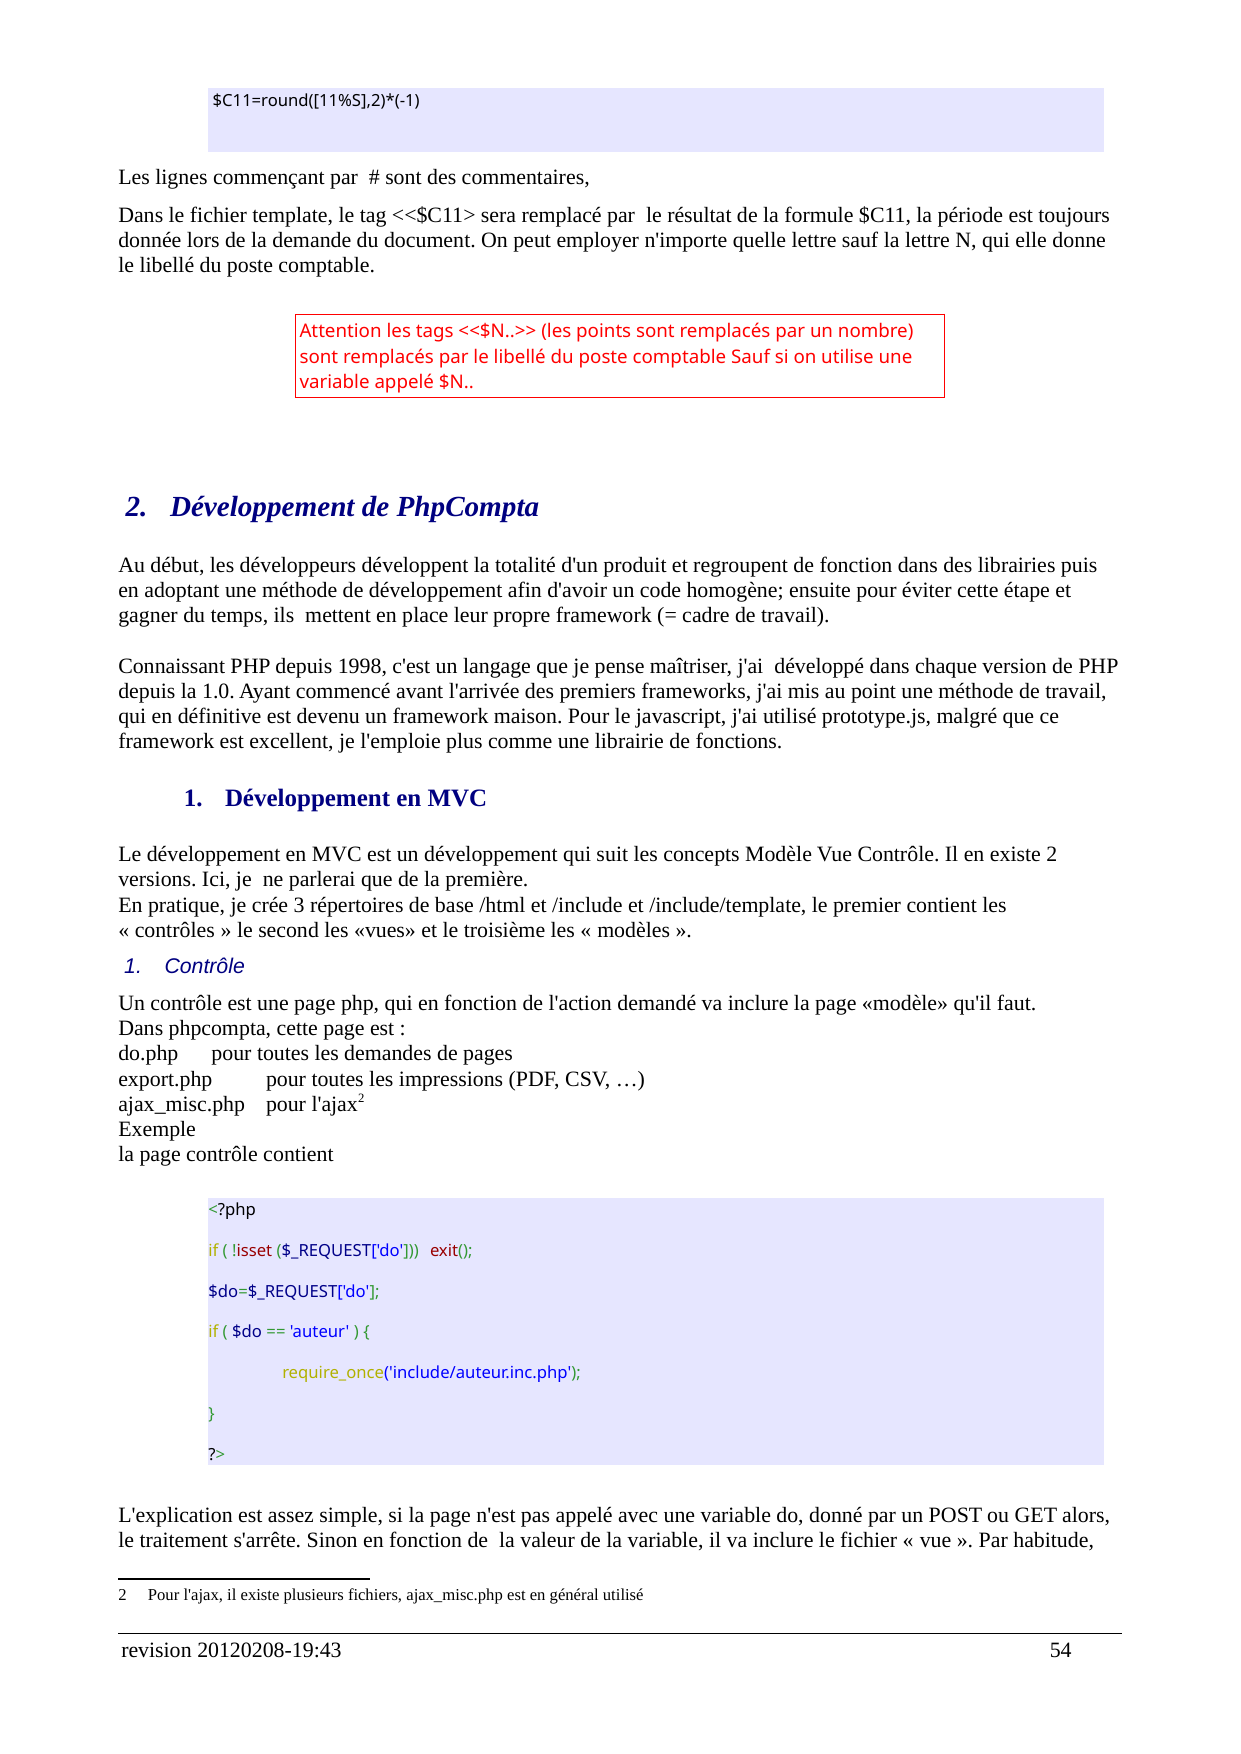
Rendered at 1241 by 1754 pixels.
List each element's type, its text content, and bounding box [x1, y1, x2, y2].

subtitle Contrôle [118, 954, 1122, 978]
text if ( $do == 'auteur' ) { [208, 1320, 1104, 1343]
text Attention les tags <<$N..>> (les points sont remplacés par un nombre) sont remplacés par le libellé du poste comptable Sauf si on utilise une variable appelé $N.. [296, 315, 944, 397]
text Dans phpcompta, cette page est : [118, 1015, 1122, 1040]
text } [208, 1401, 1104, 1424]
text if ( !isset ($_REQUEST['do'])) exit(); [208, 1238, 1104, 1261]
text $C11=round([11%S],2)*(-1) [208, 88, 1104, 111]
text Le développement en MVC est un développement qui suit les concepts Modèle Vue Contrôle. Il en existe 2 versions. Ici, je ne parlerai que de la première. [118, 841, 1122, 892]
subtitle Développement de PhpCompta [118, 489, 1122, 522]
text Un contrôle est une page php, qui en fonction de l'action demandé va inclure la page «modèle» qu'il faut. [118, 990, 1122, 1015]
text Connaissant PHP depuis 1998, c'est un langage que je pense maîtriser, j'ai développé dans chaque version de PHP depuis la 1.0. Ayant commencé avant l'arrivée des premiers frameworks, j'ai mis au point une méthode de travail, qui en définitive est devenu un framework maison. Pour le javascript, j'ai utilisé prototype.js, malgré que ce framework est excellent, je l'emploie plus comme une librairie de fonctions. [118, 653, 1122, 753]
text Dans le fichier template, le tag <<$C11> sera remplacé par le résultat de la formule $C11, la période est toujours donnée lors de la demande du document. On peut employer n'importe quelle lettre sauf la lettre N, qui elle donne le libellé du poste comptable. [118, 202, 1122, 277]
text <?php [208, 1198, 1104, 1220]
text require_once('include/auteur.inc.php'); [208, 1361, 1104, 1383]
text do.php pour toutes les demandes de pages [118, 1040, 1122, 1066]
subtitle Développement en MVC [177, 783, 1122, 812]
text En pratique, je crée 3 répertoires de base /html et /include et /include/template, le premier contient les « contrôles » le second les «vues» et le troisième les « modèles ». [118, 892, 1122, 942]
text ajax_misc.php pour l'ajax [118, 1091, 1122, 1116]
text Au début, les développeurs développent la totalité d'un produit et regroupent de fonction dans des librairies puis en adoptant une méthode de développement afin d'avoir un code homogène; ensuite pour éviter cette étape et gagner du temps, ils mettent en place leur propre framework (= cadre de travail). [118, 552, 1122, 627]
text Exemple [118, 1116, 1122, 1141]
text ?> [208, 1442, 1104, 1465]
text L'explication est assez simple, si la page n'est pas appelé avec une variable do, donné par un POST ou GET alors, le traitement s'arrête. Sinon en fonction de la valeur de la variable, il va inclure le fichier « vue ». Par habitude, [118, 1502, 1122, 1552]
text Les lignes commençant par # sont des commentaires, [118, 164, 1122, 189]
text export.php pour toutes les impressions (PDF, CSV, …) [118, 1066, 1122, 1091]
text $do=$_REQUEST['do']; [208, 1279, 1104, 1302]
text Pour l'ajax, il existe plusieurs fichiers, ajax_misc.php est en général utilisé [118, 1585, 1122, 1604]
text la page contrôle contient [118, 1141, 1122, 1166]
